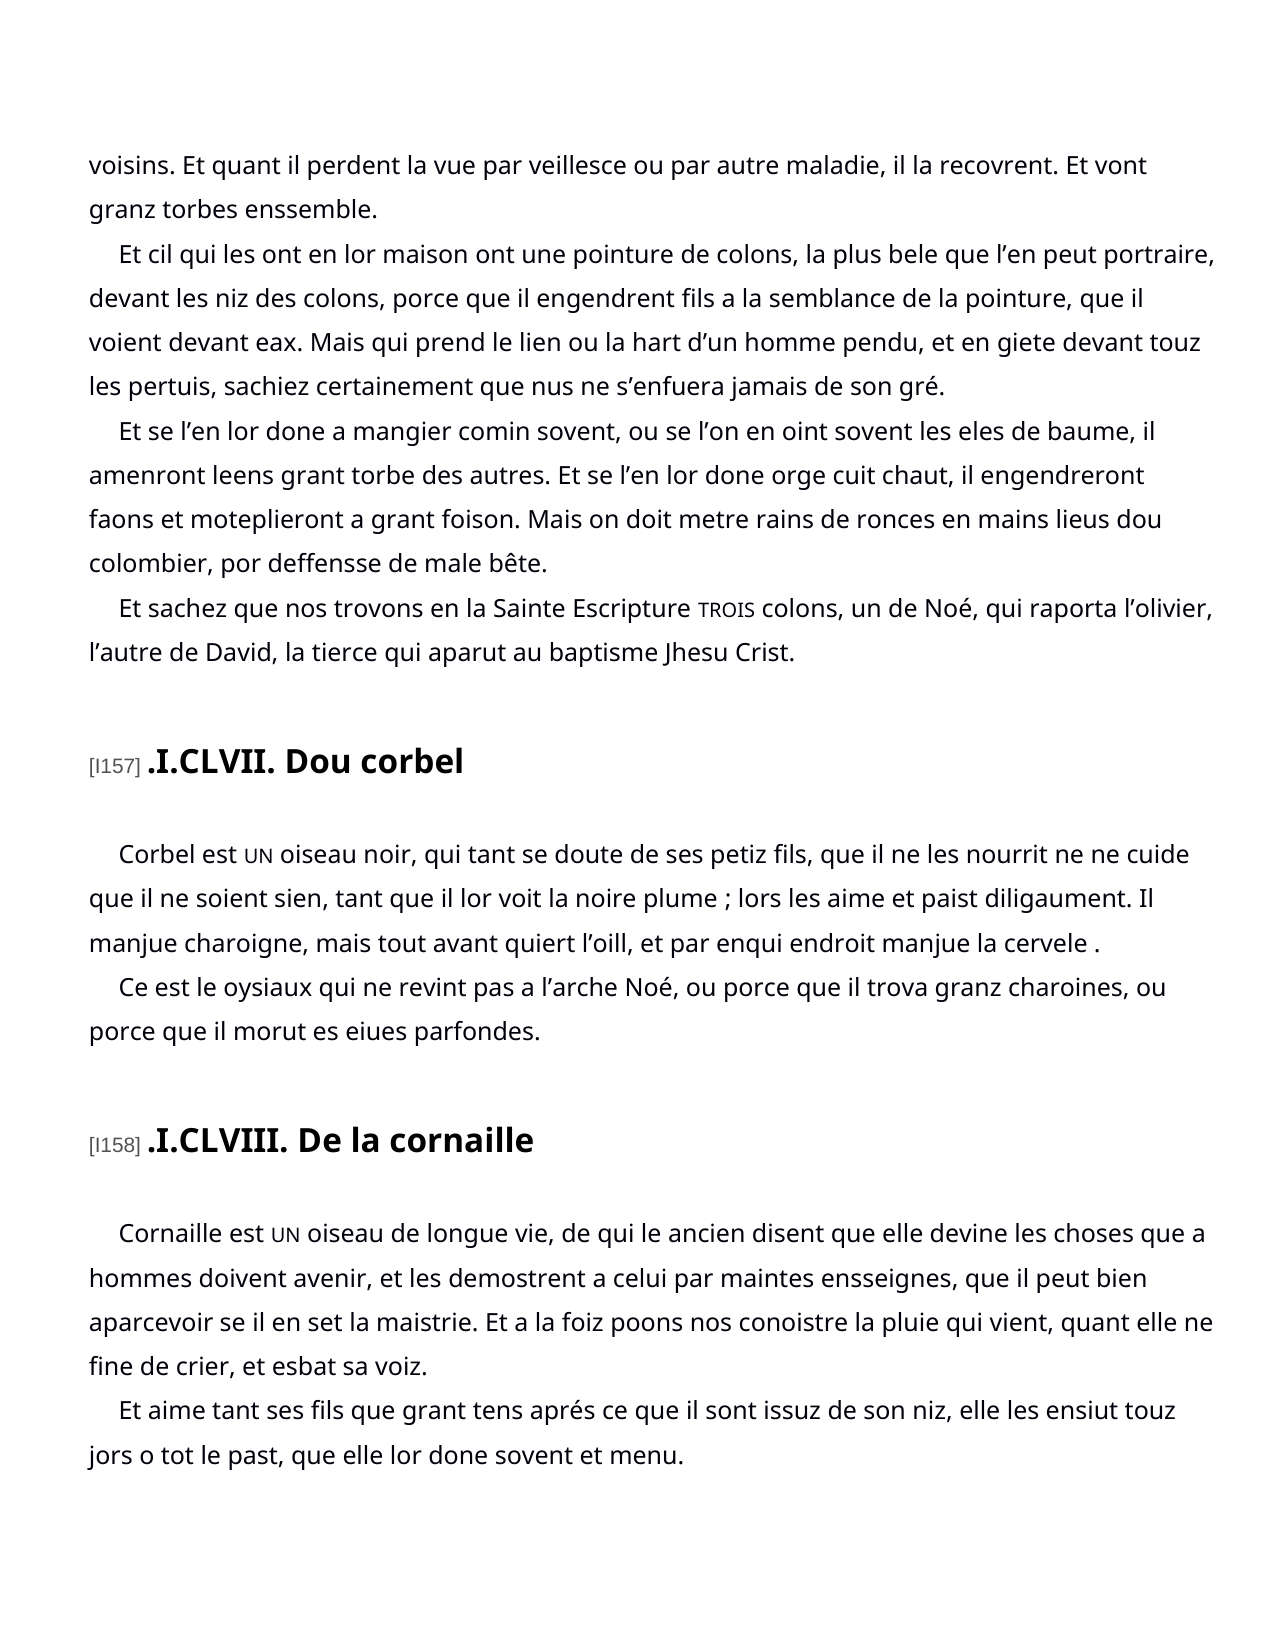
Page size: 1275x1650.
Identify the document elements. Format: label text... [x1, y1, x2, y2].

text Et aime tant ses fils que grant tens aprés ce que il sont issuz de son niz, elle les ensiut touz jors o tot le past, que elle lor done sovent et menu. [89, 1393, 1216, 1471]
text Cornaille est un oiseau de longue vie, de qui le ancien disent que elle devine les choses que a hommes doivent avenir, et les demostrent a celui par maintes ensseignes, que il peut bien aparcevoir se il en set la maistrie. Et a la foiz poons nos conoistre la pluie qui vient, quant elle ne fine de crier, et esbat sa voiz. [89, 1216, 1216, 1383]
subtitle [I158] .I.CLVIII. De la cornaille [89, 1117, 1216, 1163]
subtitle [I157] .I.CLVII. Dou corbel [89, 738, 1216, 783]
text Ce est le oysiaux qui ne revint pas a l’arche Noé, ou porce que il trova granz charoines, ou porce que il morut es eiues parfondes. [89, 969, 1216, 1048]
text Et sachez que nos trovons en la Sainte Escripture trois colons, un de Noé, qui raporta l’olivier, l’autre de David, la tierce qui aparut au baptisme Jhesu Crist. [89, 590, 1216, 669]
text Et se l’en lor done a mangier comin sovent, ou se l’on en oint sovent les eles de baume, il amenront leens grant torbe des autres. Et se l’en lor done orge cuit chaut, il engendreront faons et moteplieront a grant foison. Mais on doit metre rains de ronces en mains lieus dou colombier, por deffensse de male bête. [89, 413, 1216, 580]
text Et cil qui les ont en lor maison ont une pointure de colons, la plus bele que l’en peut portraire, devant les niz des colons, porce que il engendrent fils a la semblance de la pointure, que il voient devant eax. Mais qui prend le lien ou la hart d’un homme pendu, et en giete devant touz les pertuis, sachiez certainement que nus ne s’enfuera jamais de son gré. [89, 236, 1216, 403]
text Corbel est un oiseau noir, qui tant se doute de ses petiz fils, que il ne les nourrit ne ne cuide que il ne soient sien, tant que il lor voit la noire plume ; lors les aime et paist diligaument. Il manjue charoigne, mais tout avant quiert l’oill, et par enqui endroit manjue la cervele . [89, 837, 1216, 959]
text voisins. Et quant il perdent la vue par veillesce ou par autre maladie, il la recovrent. Et vont granz torbes enssemble. [89, 148, 1216, 226]
